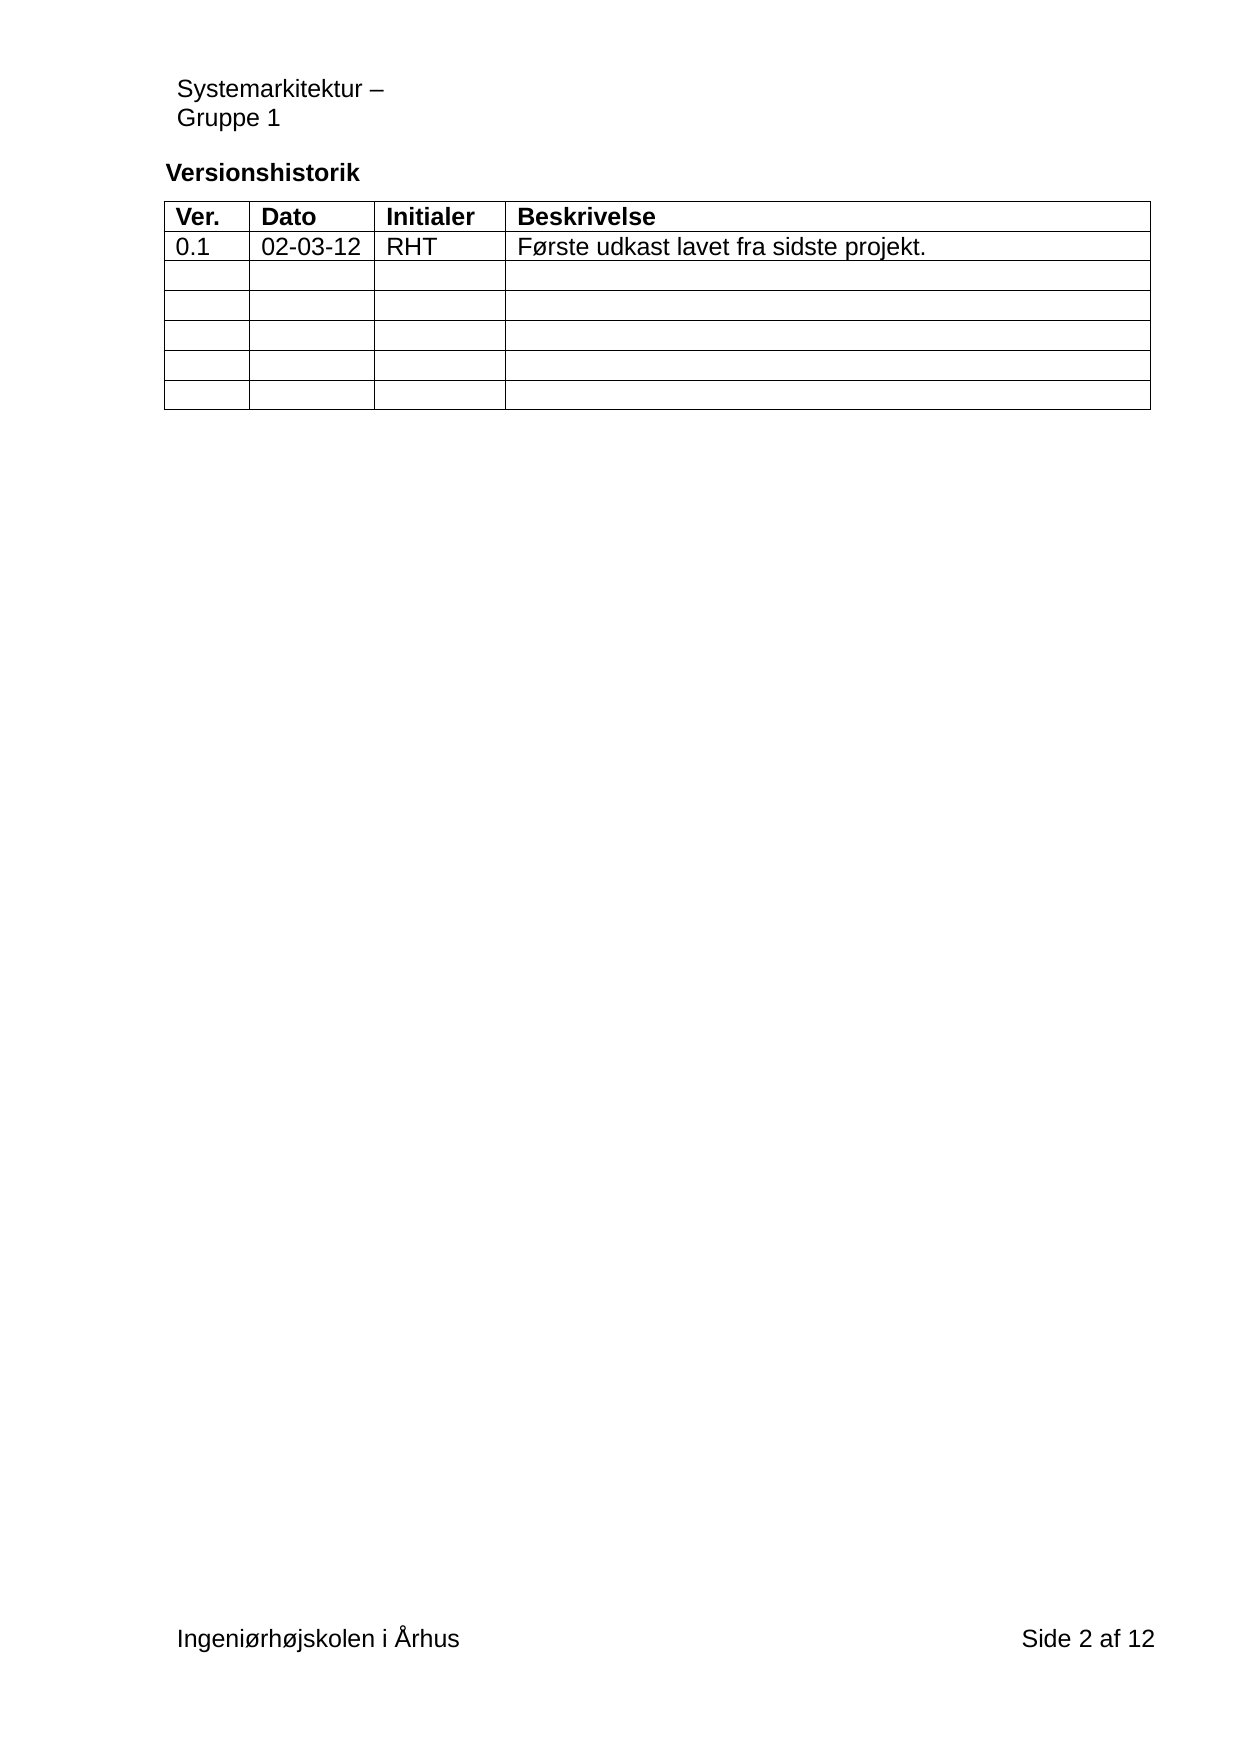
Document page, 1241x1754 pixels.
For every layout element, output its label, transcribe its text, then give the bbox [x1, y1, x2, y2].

table_cell [165, 321, 249, 350]
table_cell [165, 351, 249, 379]
table_cell 0.1 [165, 232, 249, 260]
table_cell [375, 321, 505, 350]
table_cell [375, 261, 505, 290]
table_cell [165, 291, 249, 320]
table_header Dato [250, 202, 374, 231]
table_cell [506, 291, 1150, 320]
table_cell [375, 381, 505, 409]
table_cell [250, 381, 374, 409]
table_cell [375, 291, 505, 320]
table_cell [506, 261, 1150, 290]
table_header Ver. [165, 202, 249, 231]
table_cell [250, 261, 374, 290]
table_cell [250, 321, 374, 350]
table_cell [250, 291, 374, 320]
table_cell [506, 381, 1150, 409]
table_cell [506, 351, 1150, 379]
table_cell [250, 351, 374, 379]
table_cell Første udkast lavet fra sidste projekt. [506, 232, 1150, 260]
table_cell 02-03-12 [250, 232, 374, 260]
table_cell [165, 381, 249, 409]
table_header Beskrivelse [506, 202, 1150, 231]
table_cell [506, 321, 1150, 350]
table_cell RHT [375, 232, 505, 260]
text Versionshistorik [165, 158, 1152, 186]
table_cell [375, 351, 505, 379]
table_cell [165, 261, 249, 290]
table_header Initialer [375, 202, 505, 231]
